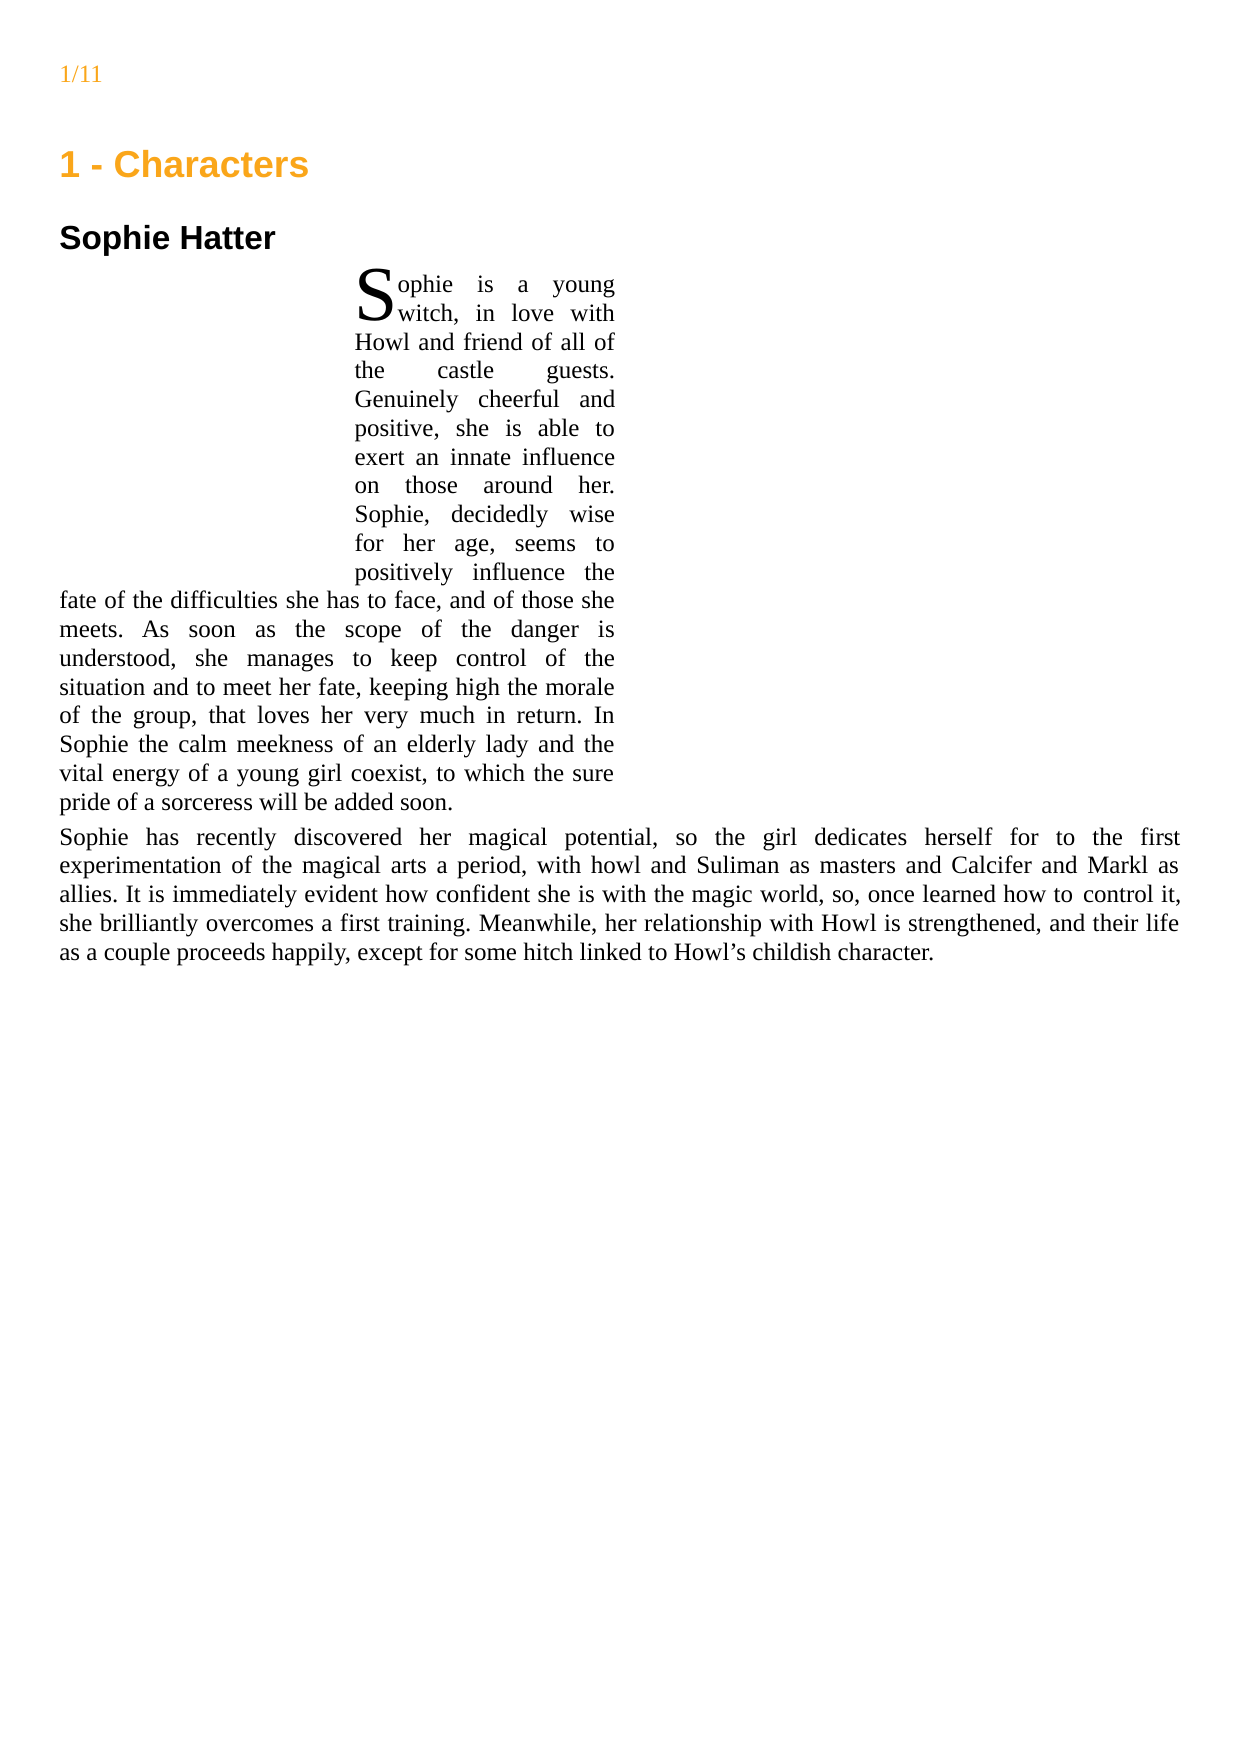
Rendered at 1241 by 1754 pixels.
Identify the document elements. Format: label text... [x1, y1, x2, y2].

subtitle Sophie Hatter [59, 218, 1181, 257]
text Sophie has recently discovered her magical potential, so the girl dedicates herself for to the first experimentation of the magical arts a period, with howl and Suliman as masters and Calcifer and Markl as allies. It is immediately evident how confident she is with the magic world, so, once learned how to control it, she brilliantly overcomes a first training. Meanwhile, her relationship with Howl is strengthened, and their life as a couple proceeds happily, except for some hitch linked to Howl’s childish character. [59, 822, 1181, 965]
subtitle Characters [59, 142, 1181, 185]
text Sophie is a young witch, in love with Howl and friend of all of the castle guests. Genuinely cheerful and positive, she is able to exert an innate influence on those around her. Sophie, decidedly wise for her age, seems to positively influence the fate of the difficulties she has to face, and of those she meets. As soon as the scope of the danger is understood, she manages to keep control of the situation and to meet her fate, keeping high the morale of the group, that loves her very much in return. In Sophie the calm meekness of an elderly lady and the vital energy of a young girl coexist, to which the sure pride of a sorceress will be added soon. [59, 269, 1181, 816]
